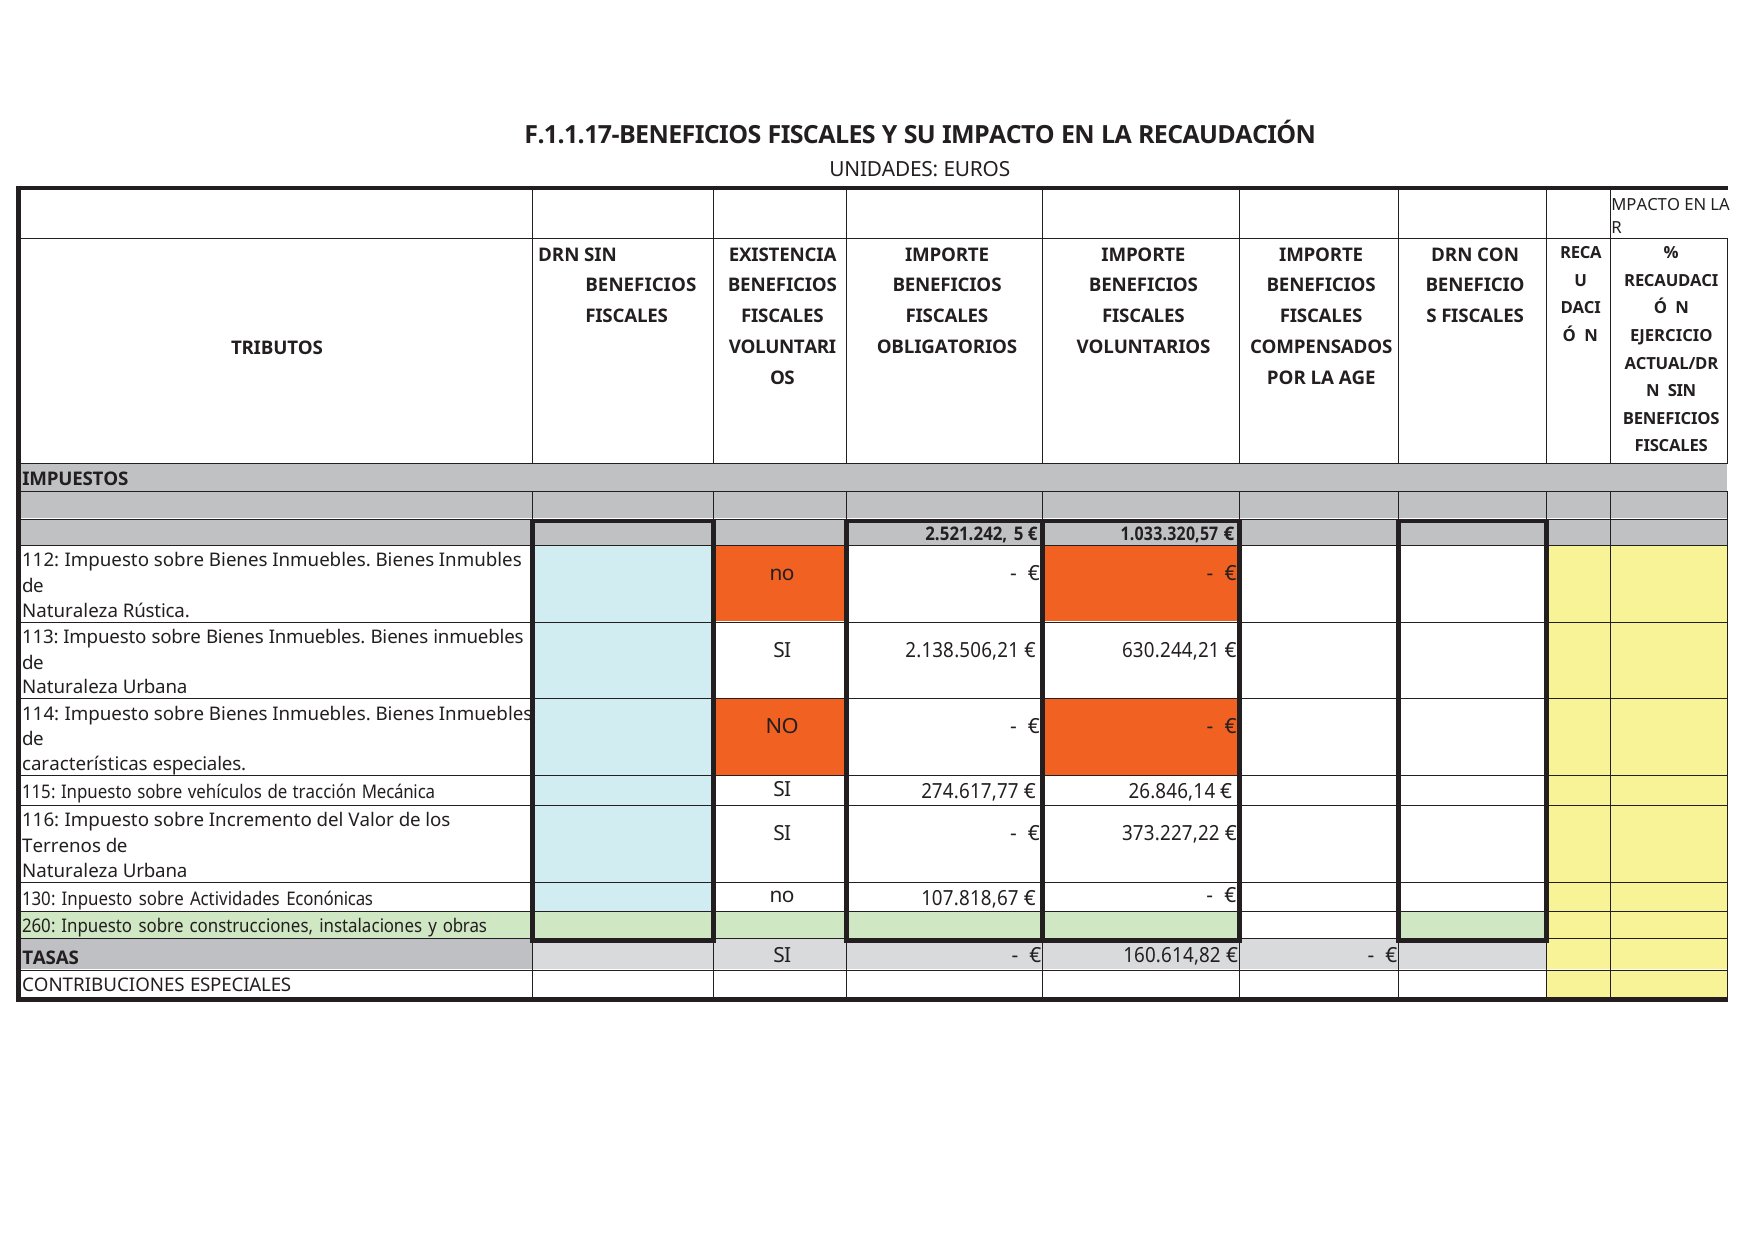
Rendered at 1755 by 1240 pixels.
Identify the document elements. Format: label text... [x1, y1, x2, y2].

table_cell 2.521.242, 5 € [849, 523, 1040, 545]
table_header [847, 190, 1042, 238]
table_cell 260: Inpuesto sobre construcciones, instalaciones y obras [21, 912, 530, 938]
table_cell [1611, 520, 1727, 545]
table_cell [1611, 699, 1727, 775]
table_cell [535, 883, 711, 911]
table_cell [1242, 776, 1396, 805]
table_cell [1242, 699, 1396, 775]
table_cell 274.617,77 € [849, 776, 1040, 805]
table_cell [535, 523, 711, 545]
table_cell IMPORTE BENEFICIOS FISCALES OBLIGATORIOS [847, 239, 1042, 462]
table_cell [1549, 883, 1610, 911]
table_cell [1549, 699, 1610, 775]
table_header [1547, 190, 1610, 238]
table_cell [535, 699, 711, 775]
table_cell [1611, 492, 1727, 518]
table_cell SI [716, 776, 844, 805]
table_cell [535, 912, 711, 938]
table_cell - € [849, 699, 1040, 775]
table_cell [849, 912, 1040, 938]
table_cell [1045, 912, 1237, 938]
table_cell [1242, 912, 1396, 938]
table_cell [1242, 883, 1396, 911]
table_cell [21, 492, 532, 518]
table_cell [1547, 939, 1610, 969]
table_header [1399, 190, 1546, 238]
table_cell 116: Impuesto sobre Incremento del Valor de los Terrenos de Naturaleza Urbana [21, 806, 530, 881]
table_cell [1611, 546, 1727, 621]
table_cell EXISTENCIA BENEFICIOS FISCALES VOLUNTARIOS [714, 239, 846, 462]
table_cell [533, 971, 713, 997]
table_cell [1401, 912, 1544, 938]
table_cell RECAU DACIÓ N [1547, 239, 1610, 462]
text UNIDADES: EUROS [101, 154, 1738, 182]
table_cell [535, 623, 711, 698]
table_cell [716, 520, 844, 545]
table_cell DRN SIN BENEFICIOS FISCALES [533, 239, 713, 462]
table_cell [1401, 699, 1544, 775]
table_header [533, 190, 713, 238]
table_cell [847, 492, 1042, 518]
table_cell 160.614,82 € [1043, 943, 1239, 969]
table_cell [533, 492, 713, 518]
text F.1.1.17-BENEFICIOS FISCALES Y SU IMPACTO EN LA RECAUDACIÓN [101, 117, 1739, 151]
table_cell [1611, 971, 1727, 997]
table_cell [1549, 623, 1610, 698]
table_cell [1399, 492, 1546, 518]
table_cell [1611, 939, 1727, 969]
table_cell [714, 971, 846, 997]
table_cell SI [714, 939, 846, 969]
table_cell - € [1045, 546, 1237, 621]
table_cell IMPORTE BENEFICIOS FISCALES COMPENSADOS POR LA AGE [1240, 239, 1398, 462]
table_cell [535, 806, 711, 881]
table_cell [1401, 883, 1544, 911]
table_cell [847, 971, 1042, 997]
table_cell 26.846,14 € [1045, 776, 1237, 805]
table_cell CONTRIBUCIONES ESPECIALES [21, 971, 532, 997]
table_cell [1401, 623, 1544, 698]
table_header [1043, 190, 1239, 238]
table_cell [21, 520, 530, 545]
table_header [21, 190, 532, 238]
table_cell [1549, 546, 1610, 621]
table_cell TRIBUTOS [21, 239, 532, 462]
table_cell [1401, 523, 1544, 545]
table_cell [1240, 492, 1398, 518]
table_cell [1549, 912, 1610, 938]
table_cell [1242, 520, 1396, 545]
table_cell [1547, 492, 1610, 518]
table_cell 1.033.320,57 € [1045, 523, 1237, 545]
table_cell [535, 776, 711, 805]
table_cell 630.244,21 € [1045, 623, 1237, 698]
table_cell IMPORTE BENEFICIOS FISCALES VOLUNTARIOS [1043, 239, 1239, 462]
table_cell no [716, 883, 844, 911]
table_cell TASAS [21, 939, 532, 969]
table_cell [1401, 546, 1544, 621]
table_cell [1240, 971, 1398, 997]
table_cell [1549, 776, 1610, 805]
table_cell [1611, 623, 1727, 698]
table_cell % RECAUDACIÓ N EJERCICIO ACTUAL/DRN SIN BENEFICIOS FISCALES [1611, 239, 1727, 462]
table_cell [716, 912, 844, 938]
table_header [1240, 190, 1398, 238]
table_cell [1401, 776, 1544, 805]
table_cell IMPUESTOS [21, 464, 1727, 491]
table_cell [1611, 776, 1727, 805]
table_cell [533, 943, 713, 969]
table_cell no [716, 546, 844, 621]
table_cell SI [716, 806, 844, 881]
table_cell [714, 492, 846, 518]
table_cell [1242, 623, 1396, 698]
table_cell [1043, 971, 1239, 997]
table_cell [1242, 546, 1396, 621]
table_cell 112: Impuesto sobre Bienes Inmuebles. Bienes Inmubles de Naturaleza Rústica. [21, 546, 530, 621]
table_cell - € [847, 943, 1042, 969]
table_cell [1242, 806, 1396, 881]
table_cell [1611, 883, 1727, 911]
table_cell [1611, 806, 1727, 881]
table_cell - € [1045, 699, 1237, 775]
table_cell DRN CON BENEFICIOS FISCALES [1399, 239, 1546, 462]
table_cell [535, 546, 711, 621]
table_cell [1399, 971, 1546, 997]
table_cell [1611, 912, 1727, 938]
table_cell - € [1240, 939, 1398, 969]
table_cell [1549, 806, 1610, 881]
table_cell 115: Inpuesto sobre vehículos de tracción Mecánica [21, 776, 530, 805]
table_cell [1549, 520, 1610, 545]
table_header MPACTO EN LA R [1611, 190, 1727, 238]
table_cell 107.818,67 € [849, 883, 1040, 911]
table_cell 373.227,22 € [1045, 806, 1237, 881]
table_cell [1547, 971, 1610, 997]
table_cell SI [716, 623, 844, 698]
table_cell [1401, 806, 1544, 881]
table_cell - € [1045, 883, 1237, 911]
table_cell - € [849, 546, 1040, 621]
table_cell 130: Inpuesto sobre Actividades Econónicas [21, 883, 530, 911]
table_cell [1043, 492, 1239, 518]
table_cell NO [716, 699, 844, 775]
table_cell 2.138.506,21 € [849, 623, 1040, 698]
table_cell 113: Impuesto sobre Bienes Inmuebles. Bienes inmuebles de Naturaleza Urbana [21, 623, 530, 698]
table_cell - € [849, 806, 1040, 881]
table_cell 114: Impuesto sobre Bienes Inmuebles. Bienes Inmuebles de características especiales. [21, 699, 530, 775]
table_header [714, 190, 846, 238]
table_cell [1399, 943, 1546, 969]
